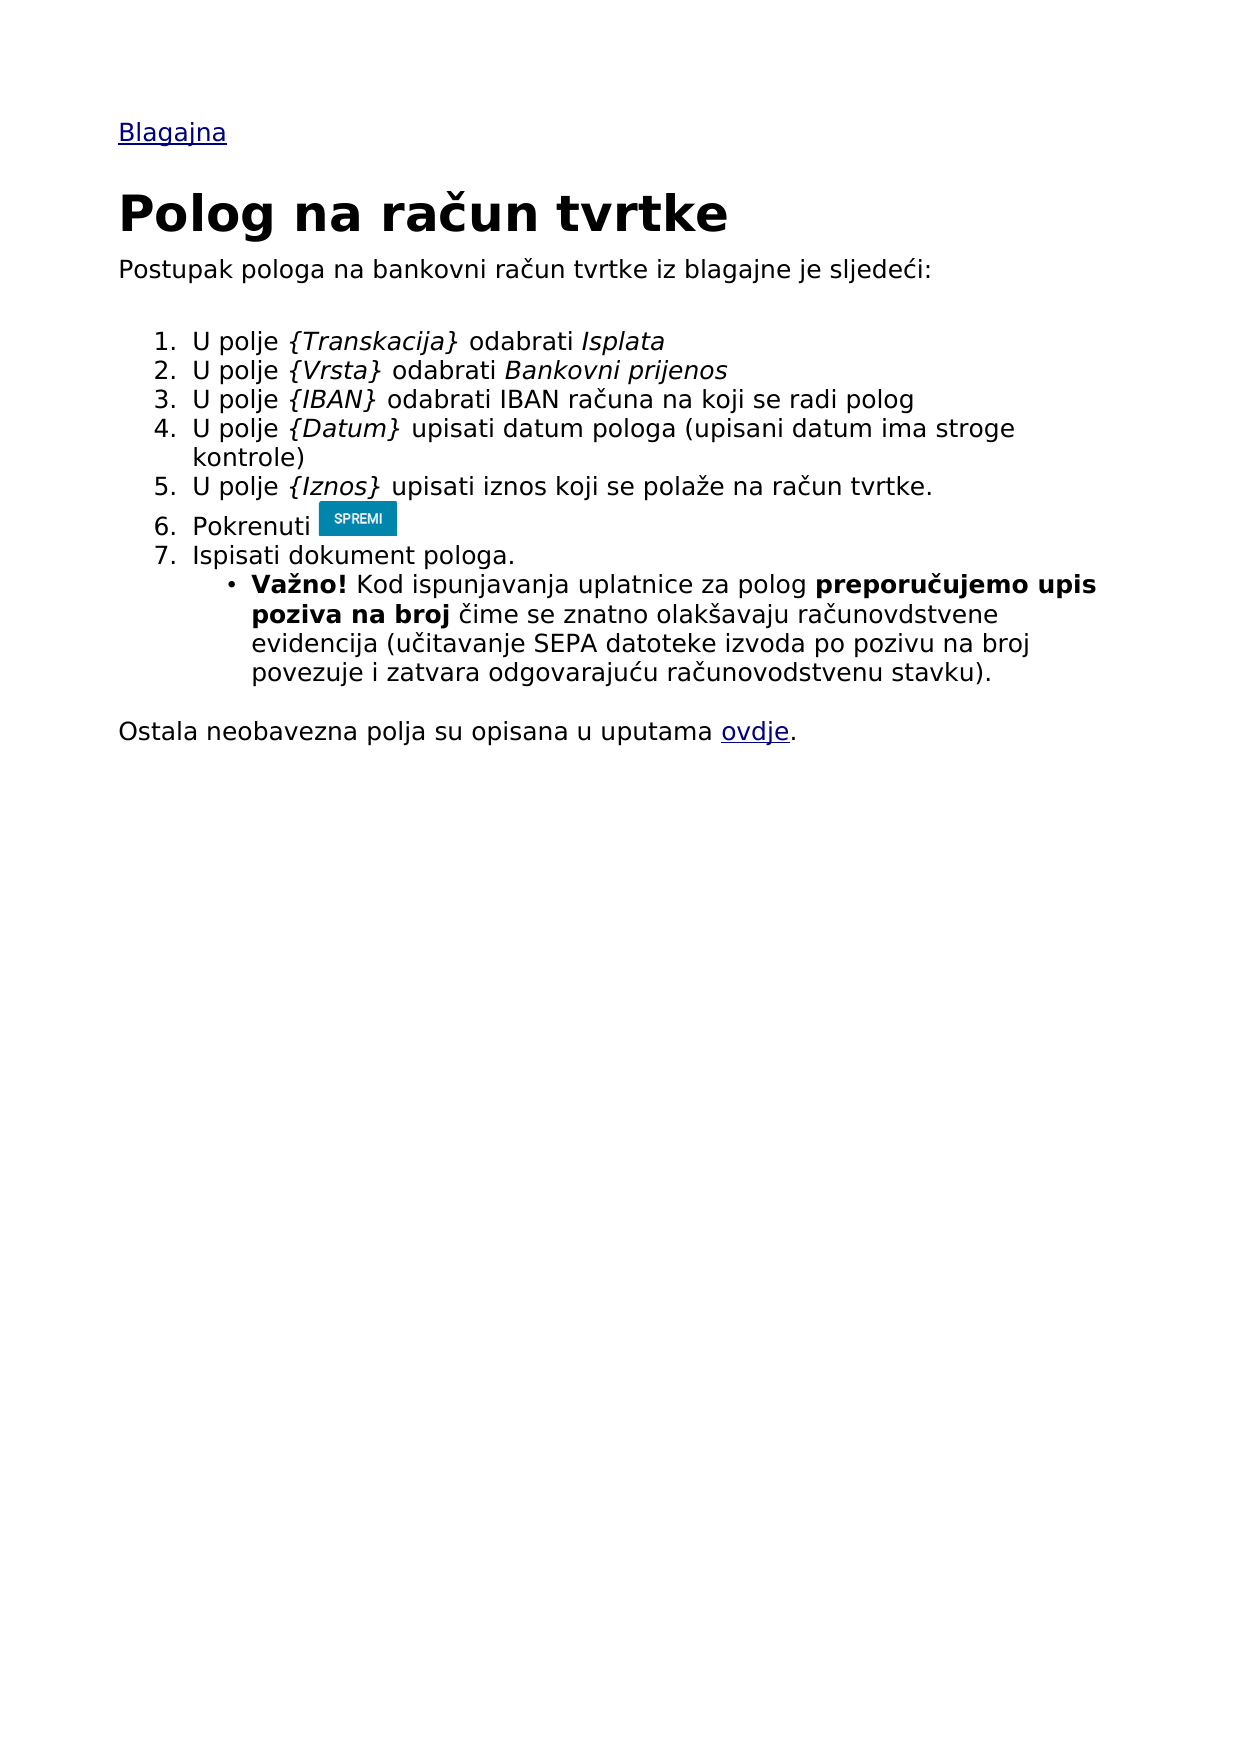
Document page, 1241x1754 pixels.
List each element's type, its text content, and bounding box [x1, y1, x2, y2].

list Ispisati dokument pologa. [177, 542, 1122, 571]
list U polje {Datum} upisati datum pologa (upisani datum ima stroge kontrole) [177, 414, 1122, 472]
text Ostala neobavezna polja su opisana u uputama ovdje. [118, 717, 1122, 746]
picture [337, 515, 350, 523]
list Važno! Kod ispunjavanja uplatnice za polog preporučujemo upis poziva na broj čime se znatno olakšavaju računovdstvene evidencija (učitavanje SEPA datoteke izvoda po pozivu na broj povezuje i zatvara odgovarajuću računovodstvenu stavku). [236, 571, 1122, 687]
list U polje {Iznos} upisati iznos koji se polaže na račun tvrtke. [177, 472, 1122, 502]
picture [369, 514, 377, 522]
text Postupak pologa na bankovni račun tvrtke iz blagajne je sljedeći: [118, 256, 1122, 285]
list U polje {Vrsta} odabrati Bankovni prijenos [177, 356, 1122, 385]
subtitle Polog na račun tvrtke [118, 185, 1122, 243]
text Blagajna [118, 118, 1122, 147]
list U polje {Transkacija} odabrati Isplata [177, 327, 1122, 356]
list U polje {IBAN} odabrati IBAN računa na koji se radi polog [177, 385, 1122, 414]
picture [358, 518, 366, 523]
list Pokrenuti [177, 502, 1122, 542]
